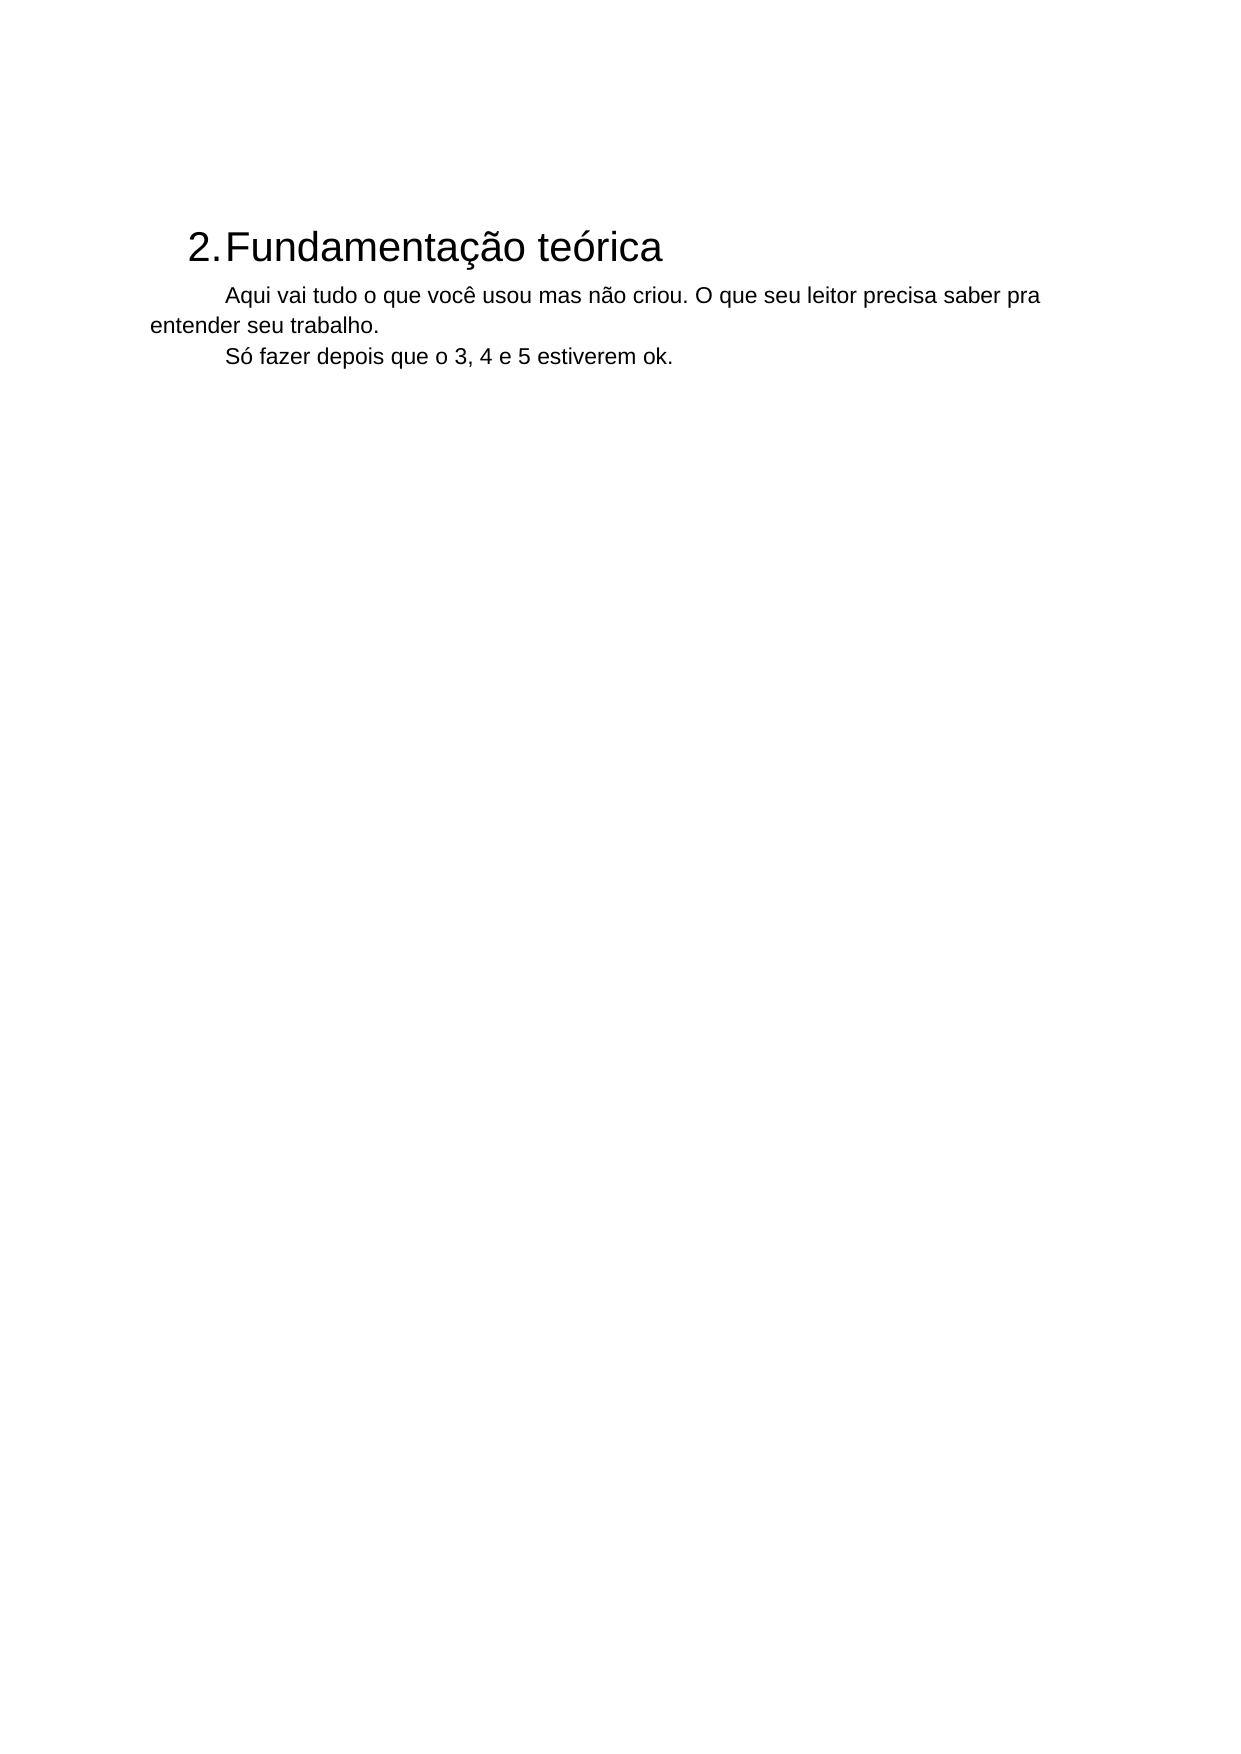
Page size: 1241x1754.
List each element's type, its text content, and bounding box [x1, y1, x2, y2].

text Só fazer depois que o 3, 4 e 5 estiverem ok. [150, 343, 1090, 369]
text Aqui vai tudo o que você usou mas não criou. O que seu leitor precisa saber pra entender seu trabalho. [150, 282, 1090, 339]
subtitle Fundamentação teórica [187, 222, 1090, 270]
